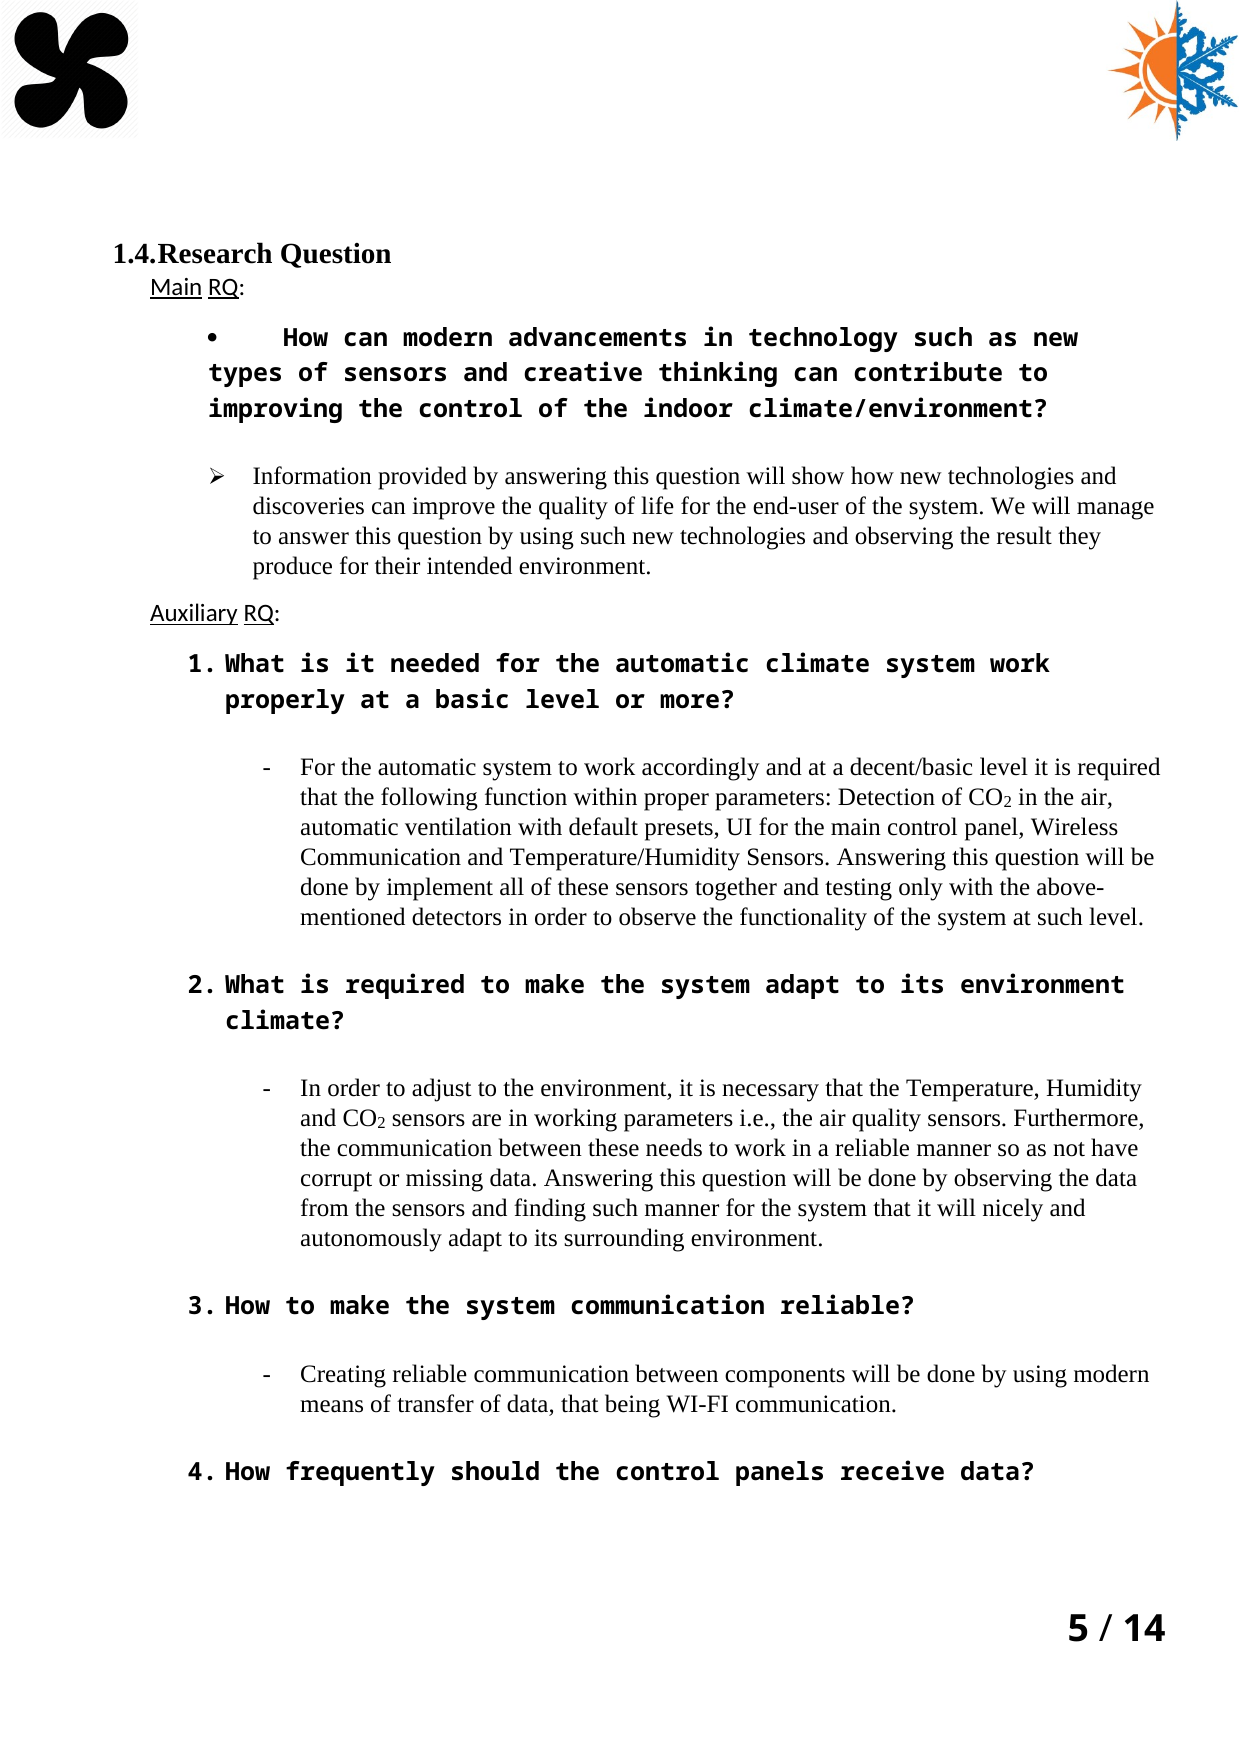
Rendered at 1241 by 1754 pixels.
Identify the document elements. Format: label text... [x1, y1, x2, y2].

list Information provided by answering this question will show how new technologies and discoveries can improve the quality of life for the end-user of the system. We will manage to answer this question by using such new technologies and observing the result they produce for their intended environment. [208, 461, 1165, 580]
list For the automatic system to work accordingly and at a decent/basic level it is required that the following function within proper parameters: Detection of CO2 in the air, automatic ventilation with default presets, UI for the main control panel, Wireless Communication and Temperature/Humidity Sensors. Answering this question will be done by implement all of these sensors together and testing only with the above-mentioned detectors in order to observe the functionality of the system at such level. [262, 752, 1165, 930]
list Creating reliable communication between components will be done by using modern means of transfer of data, that being WI-FI communication. [262, 1359, 1165, 1417]
text Main RQ: [112, 271, 1165, 302]
text Auxiliary RQ: [112, 598, 1165, 628]
list What is it needed for the automatic climate system work properly at a basic level or more? [187, 646, 1165, 715]
list How to make the system communication reliable? [187, 1288, 1165, 1322]
list How can modern advancements in technology such as new types of sensors and creative thinking can contribute to improving the control of the indoor climate/environment? [208, 320, 1165, 424]
list How frequently should the control panels receive data? [187, 1454, 1165, 1488]
list In order to adjust to the environment, it is necessary that the Temperature, Humidity and CO2 sensors are in working parameters i.e., the air quality sensors. Furthermore, the communication between these needs to work in a reliable manner so as not have corrupt or missing data. Answering this question will be done by observing the data from the sensors and finding such manner for the system that it will nicely and autonomously adapt to its surrounding environment. [262, 1073, 1165, 1251]
list What is required to make the system adapt to its environment climate? [187, 967, 1165, 1036]
subtitle Research Question [112, 237, 1165, 270]
